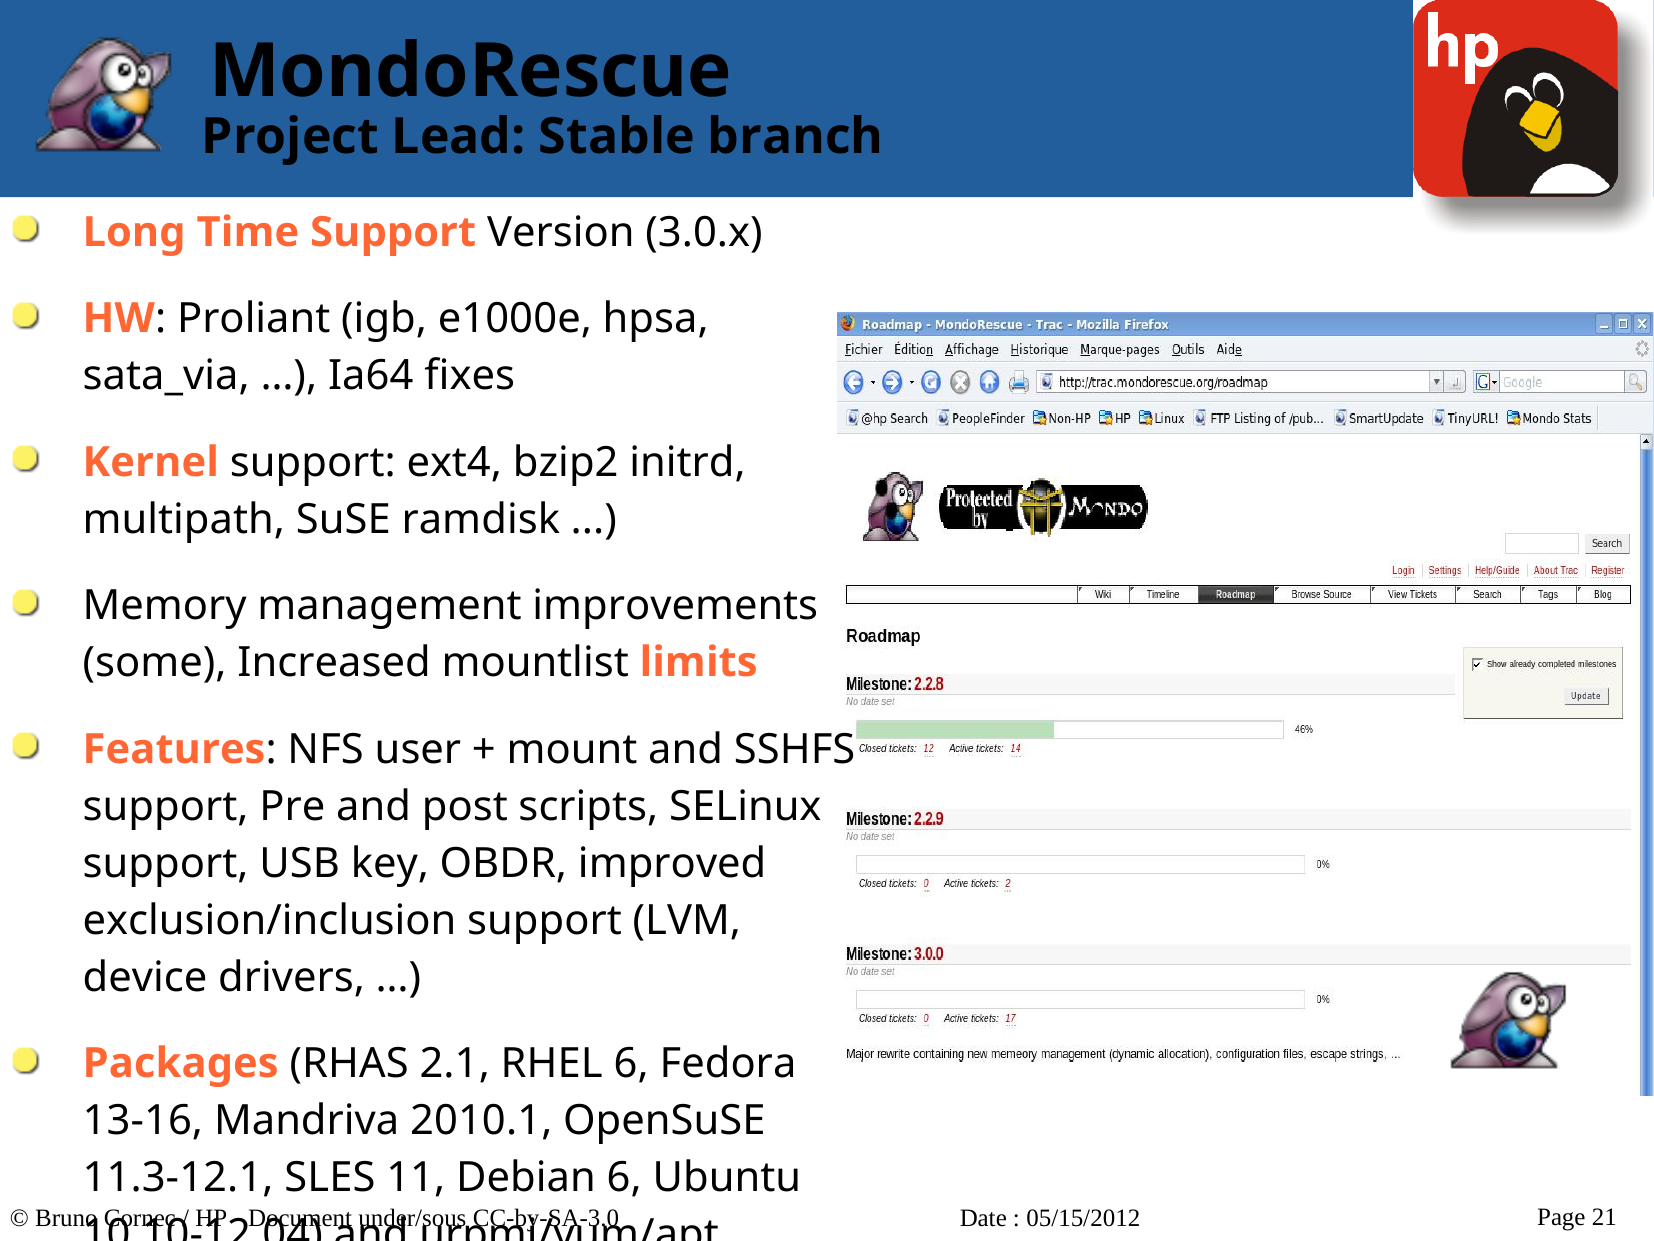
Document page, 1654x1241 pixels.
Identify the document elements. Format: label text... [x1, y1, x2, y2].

picture [0, 0, 211, 199]
title Project Lead: Stable branch [201, 32, 1191, 241]
list Long Time Support Version (3.0.x) HW: Proliant (igb, e1000e, hpsa, sata_via, …), Ia64 fixes Kernel support: ext4, bzip2 initrd, multipath, SuSE ramdisk ...) Memory management improvements (some), Increased mountlist limits Features: NFS user + mount and SSHFS support, Pre and post scripts, SELinux support, USB key, OBDR, improved exclusion/inclusion support (LVM, device drivers, …) Packages (RHAS 2.1, RHEL 6, Fedora 13-16, Mandriva 2010.1, OpenSuSE 11.3-12.1, SLES 11, Debian 6, Ubuntu 10.10-12.04) and urpmi/yum/apt related support. Signed pkgs. [0, 201, 859, 1179]
picture [1413, 0, 1654, 235]
picture [859, 312, 1654, 1109]
